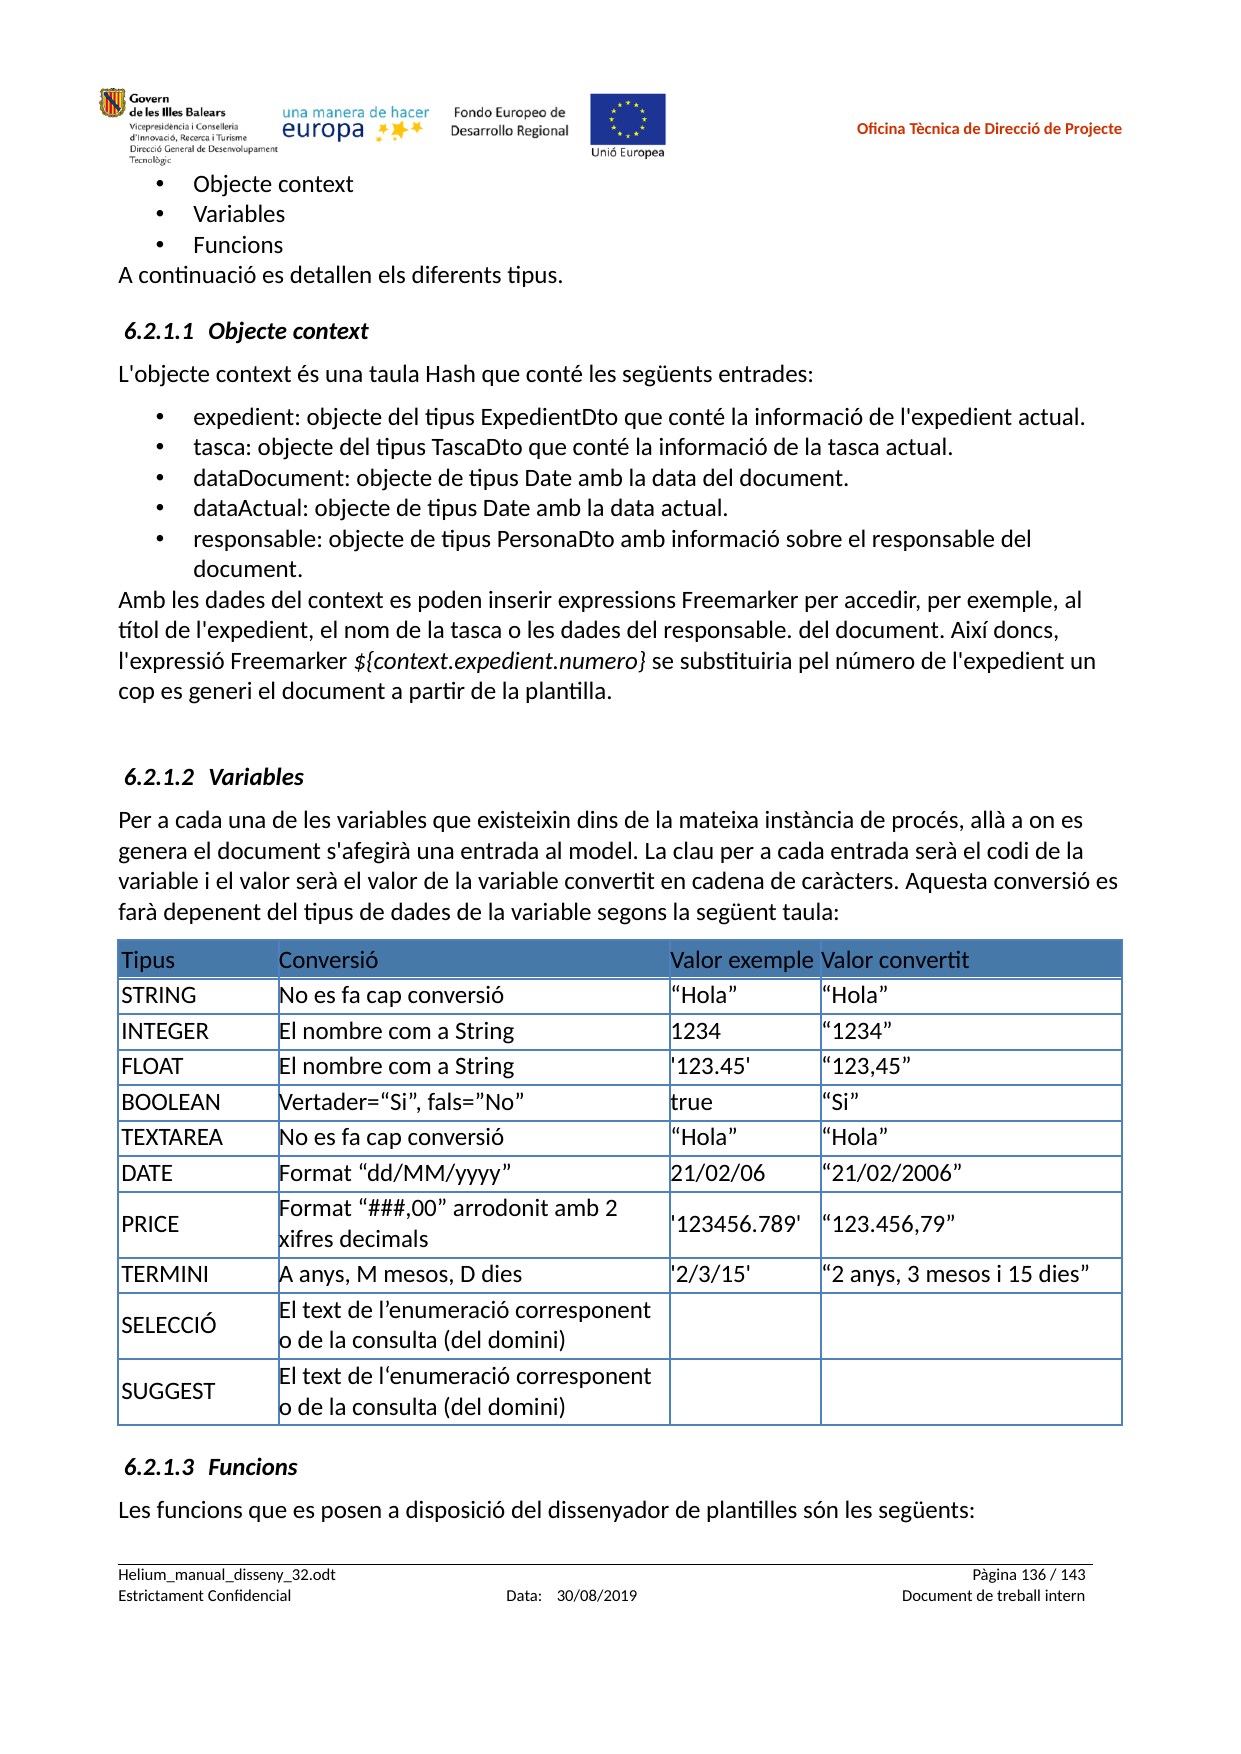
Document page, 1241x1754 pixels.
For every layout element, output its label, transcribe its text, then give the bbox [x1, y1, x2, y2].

table_cell TEXTAREA [119, 1122, 278, 1155]
table_cell “Hola” [822, 1122, 1121, 1155]
table_header Conversió [280, 941, 669, 977]
table_cell [822, 1294, 1121, 1358]
table_cell “123.456,79” [822, 1193, 1121, 1257]
table_cell “Hola” [822, 980, 1121, 1013]
table_header Tipus [119, 941, 278, 977]
table_cell Format “dd/MM/yyyy” [280, 1157, 669, 1191]
list dataActual: objecte de tipus Date amb la data actual. [156, 492, 1122, 523]
text Per a cada una de les variables que existeixin dins de la mateixa instància de procés, allà a on es genera el document s'afegirà una entrada al model. La clau per a cada entrada serà el codi de la variable i el valor serà el valor de la variable convertit en cadena de caràcters. Aquesta conversió es farà depenent del tipus de dades de la variable segons la següent taula: [118, 804, 1122, 926]
table_cell “2 anys, 3 mesos i 15 dies” [822, 1259, 1121, 1292]
table_cell No es fa cap conversió [280, 1122, 669, 1155]
subtitle Funcions [118, 1451, 1122, 1482]
table_cell STRING [119, 980, 278, 1013]
table_cell SUGGEST [119, 1360, 278, 1424]
table_cell '123456.789' [671, 1193, 820, 1257]
table_cell BOOLEAN [119, 1086, 278, 1119]
list Variables [156, 198, 1122, 229]
table_cell El nombre com a String [280, 1015, 669, 1048]
table_cell INTEGER [119, 1015, 278, 1048]
table_cell '2/3/15' [671, 1259, 820, 1292]
text L'objecte context és una taula Hash que conté les següents entrades: [118, 358, 1122, 388]
list dataDocument: objecte de tipus Date amb la data del document. [156, 462, 1122, 492]
table_cell '123.45' [671, 1051, 820, 1084]
table_cell FLOAT [119, 1051, 278, 1084]
list Objecte context [156, 168, 1122, 198]
table_cell “Si” [822, 1086, 1121, 1119]
table_cell SELECCIÓ [119, 1294, 278, 1358]
table_cell El text de l‘enumeració corresponent o de la consulta (del domini) [280, 1360, 669, 1424]
table_cell “Hola” [671, 980, 820, 1013]
subtitle Variables [118, 762, 1122, 792]
table_cell true [671, 1086, 820, 1119]
table_cell 1234 [671, 1015, 820, 1048]
table_cell El nombre com a String [280, 1051, 669, 1084]
list expedient: objecte del tipus ExpedientDto que conté la informació de l'expedient actual. [156, 401, 1122, 431]
table_cell PRICE [119, 1193, 278, 1257]
table_cell A anys, M mesos, D dies [280, 1259, 669, 1292]
table_header Valor convertit [822, 941, 1121, 977]
table_cell [671, 1294, 820, 1358]
table_cell [822, 1360, 1121, 1424]
picture [99, 87, 668, 166]
table_cell [671, 1360, 820, 1424]
subtitle Objecte context [118, 315, 1122, 345]
table_cell Vertader=“Si”, fals=”No” [280, 1086, 669, 1119]
table_cell TERMINI [119, 1259, 278, 1292]
table_cell “123,45” [822, 1051, 1121, 1084]
table_cell DATE [119, 1157, 278, 1191]
list tasca: objecte del tipus TascaDto que conté la informació de la tasca actual. [156, 431, 1122, 462]
table_cell No es fa cap conversió [280, 980, 669, 1013]
table_cell “Hola” [671, 1122, 820, 1155]
text A continuació es detallen els diferents tipus. [118, 259, 1122, 290]
table_cell “21/02/2006” [822, 1157, 1121, 1191]
table_cell Format “###,00” arrodonit amb 2 xifres decimals [280, 1193, 669, 1257]
table_cell El text de l’enumeració corresponent o de la consulta (del domini) [280, 1294, 669, 1358]
list Funcions [156, 229, 1122, 259]
table_header Valor exemple [671, 941, 820, 977]
text Amb les dades del context es poden inserir expressions Freemarker per accedir, per exemple, al títol de l'expedient, el nom de la tasca o les dades del responsable. del document. Així doncs, l'expressió Freemarker ${context.expedient.numero} se substituiria pel número de l'expedient un cop es generi el document a partir de la plantilla. [118, 584, 1122, 706]
list responsable: objecte de tipus PersonaDto amb informació sobre el responsable del document. [156, 523, 1122, 584]
table_cell 21/02/06 [671, 1157, 820, 1191]
table_cell “1234” [822, 1015, 1121, 1048]
text Les funcions que es posen a disposició del dissenyador de plantilles són les següents: [118, 1494, 1122, 1524]
